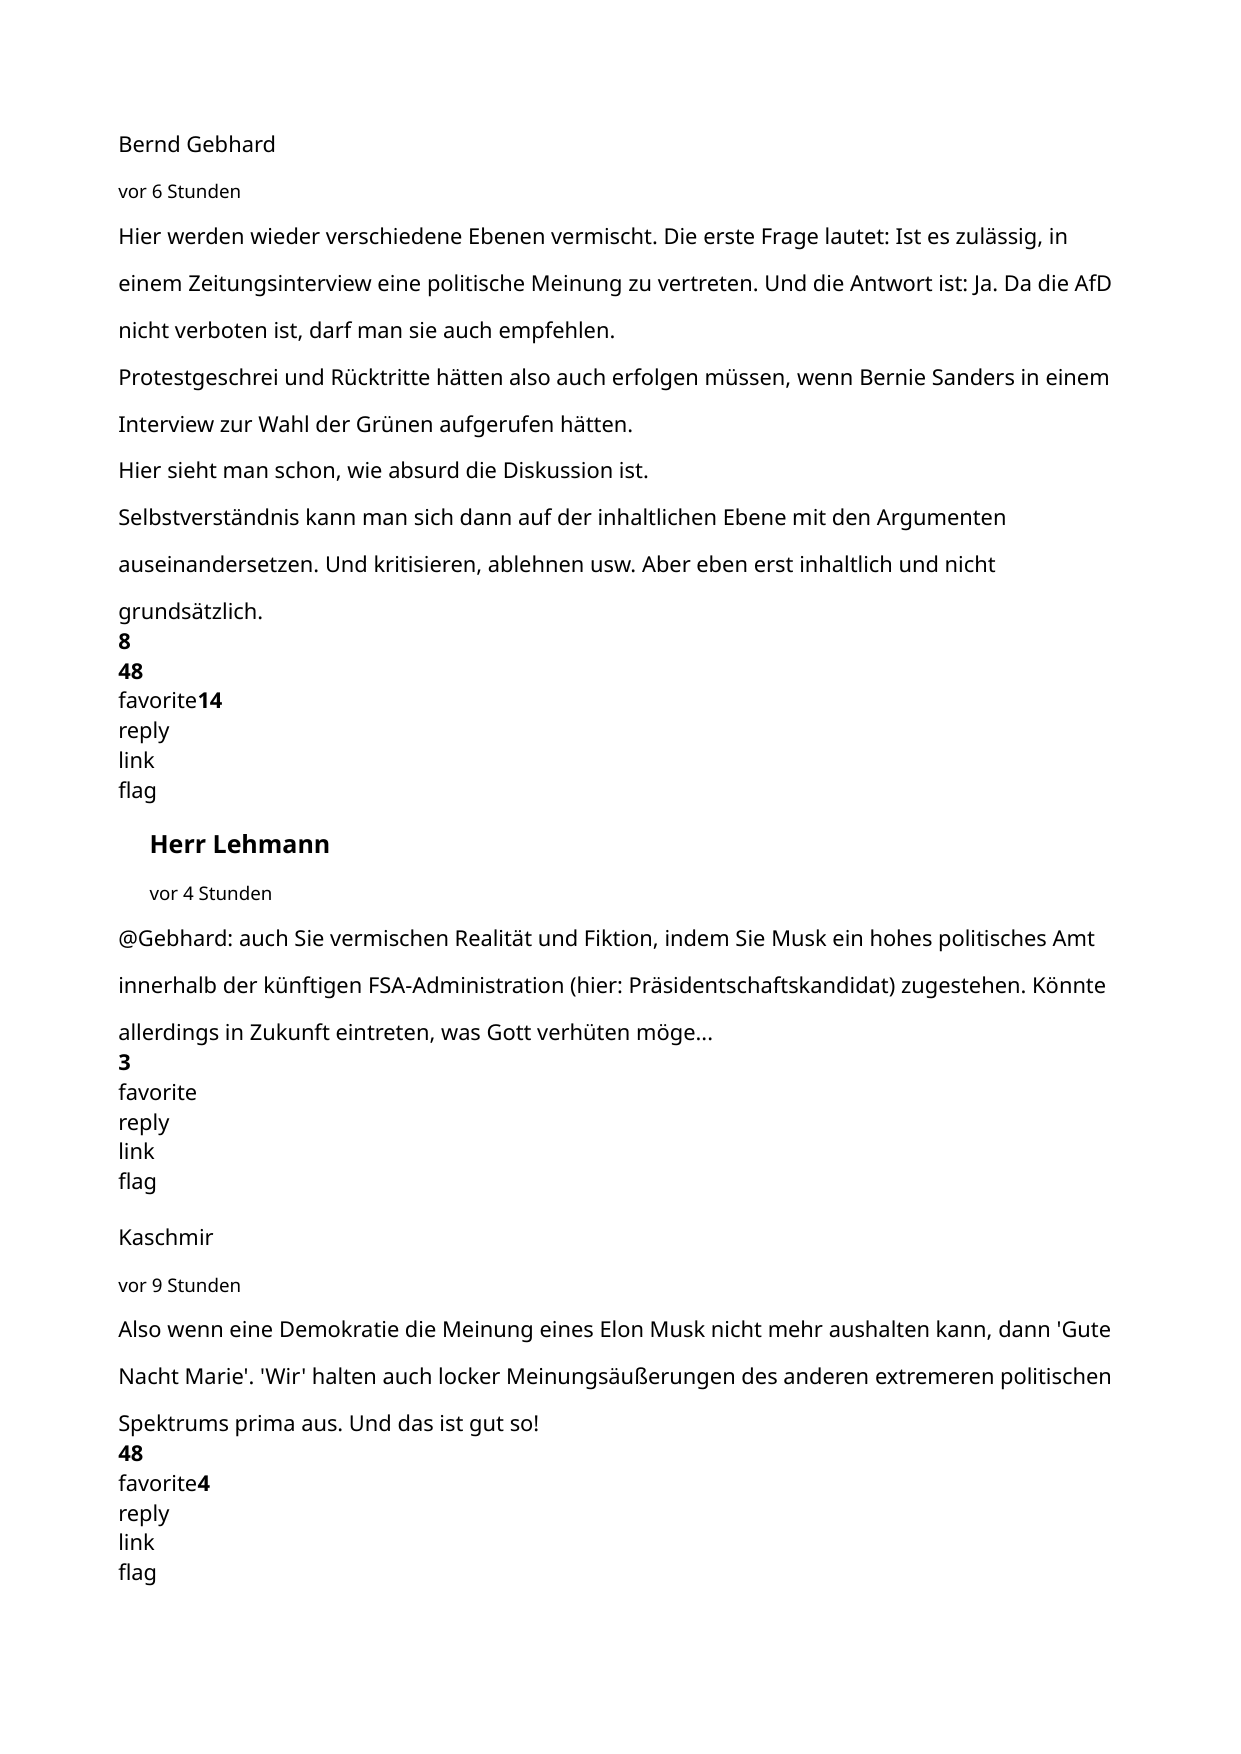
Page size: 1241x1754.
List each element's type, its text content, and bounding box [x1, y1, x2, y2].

text reply [118, 1106, 1122, 1136]
text Kaschmir [118, 1211, 1114, 1252]
text vor 9 Stunden [118, 1268, 1122, 1297]
text link [118, 1527, 1122, 1557]
text favorite14 [118, 686, 1122, 715]
text flag [118, 775, 1122, 805]
text flag [118, 1557, 1122, 1587]
text Also wenn eine Demokratie die Meinung eines Elon Musk nicht mehr aushalten kann, dann 'Gute Nacht Marie'. 'Wir' halten auch locker Meinungsäußerungen des anderen extremeren politischen Spektrums prima aus. Und das ist gut so! [118, 1297, 1122, 1438]
text flag [118, 1166, 1122, 1196]
text reply [118, 715, 1122, 745]
text 48 [118, 656, 1122, 686]
text vor 4 Stunden [149, 877, 1122, 906]
text Herr Lehmann [149, 820, 1114, 861]
text 8 [118, 626, 1122, 656]
text reply [118, 1498, 1122, 1527]
text link [118, 745, 1122, 775]
text 3 [118, 1047, 1122, 1077]
text favorite4 [118, 1468, 1122, 1498]
text @Gebhard: auch Sie vermischen Realität und Fiktion, indem Sie Musk ein hohes politisches Amt innerhalb der künftigen FSA-Administration (hier: Präsidentschaftskandidat) zugestehen. Könnte allerdings in Zukunft eintreten, was Gott verhüten möge... [118, 906, 1122, 1047]
text vor 6 Stunden [118, 174, 1122, 204]
text link [118, 1136, 1122, 1166]
text Hier werden wieder verschiedene Ebenen vermischt. Die erste Frage lautet: Ist es zulässig, in einem Zeitungsinterview eine politische Meinung zu vertreten. Und die Antwort ist: Ja. Da die AfD nicht verboten ist, darf man sie auch empfehlen. Protestgeschrei und Rücktritte hätten also auch erfolgen müssen, wenn Bernie Sanders in einem Interview zur Wahl der Grünen aufgerufen hätten. Hier sieht man schon, wie absurd die Diskussion ist. Selbstverständnis kann man sich dann auf der inhaltlichen Ebene mit den Argumenten auseinandersetzen. Und kritisieren, ablehnen usw. Aber eben erst inhaltlich und nicht grundsätzlich. [118, 204, 1122, 626]
text 48 [118, 1438, 1122, 1468]
text Bernd Gebhard [118, 118, 1114, 159]
text favorite [118, 1077, 1122, 1106]
